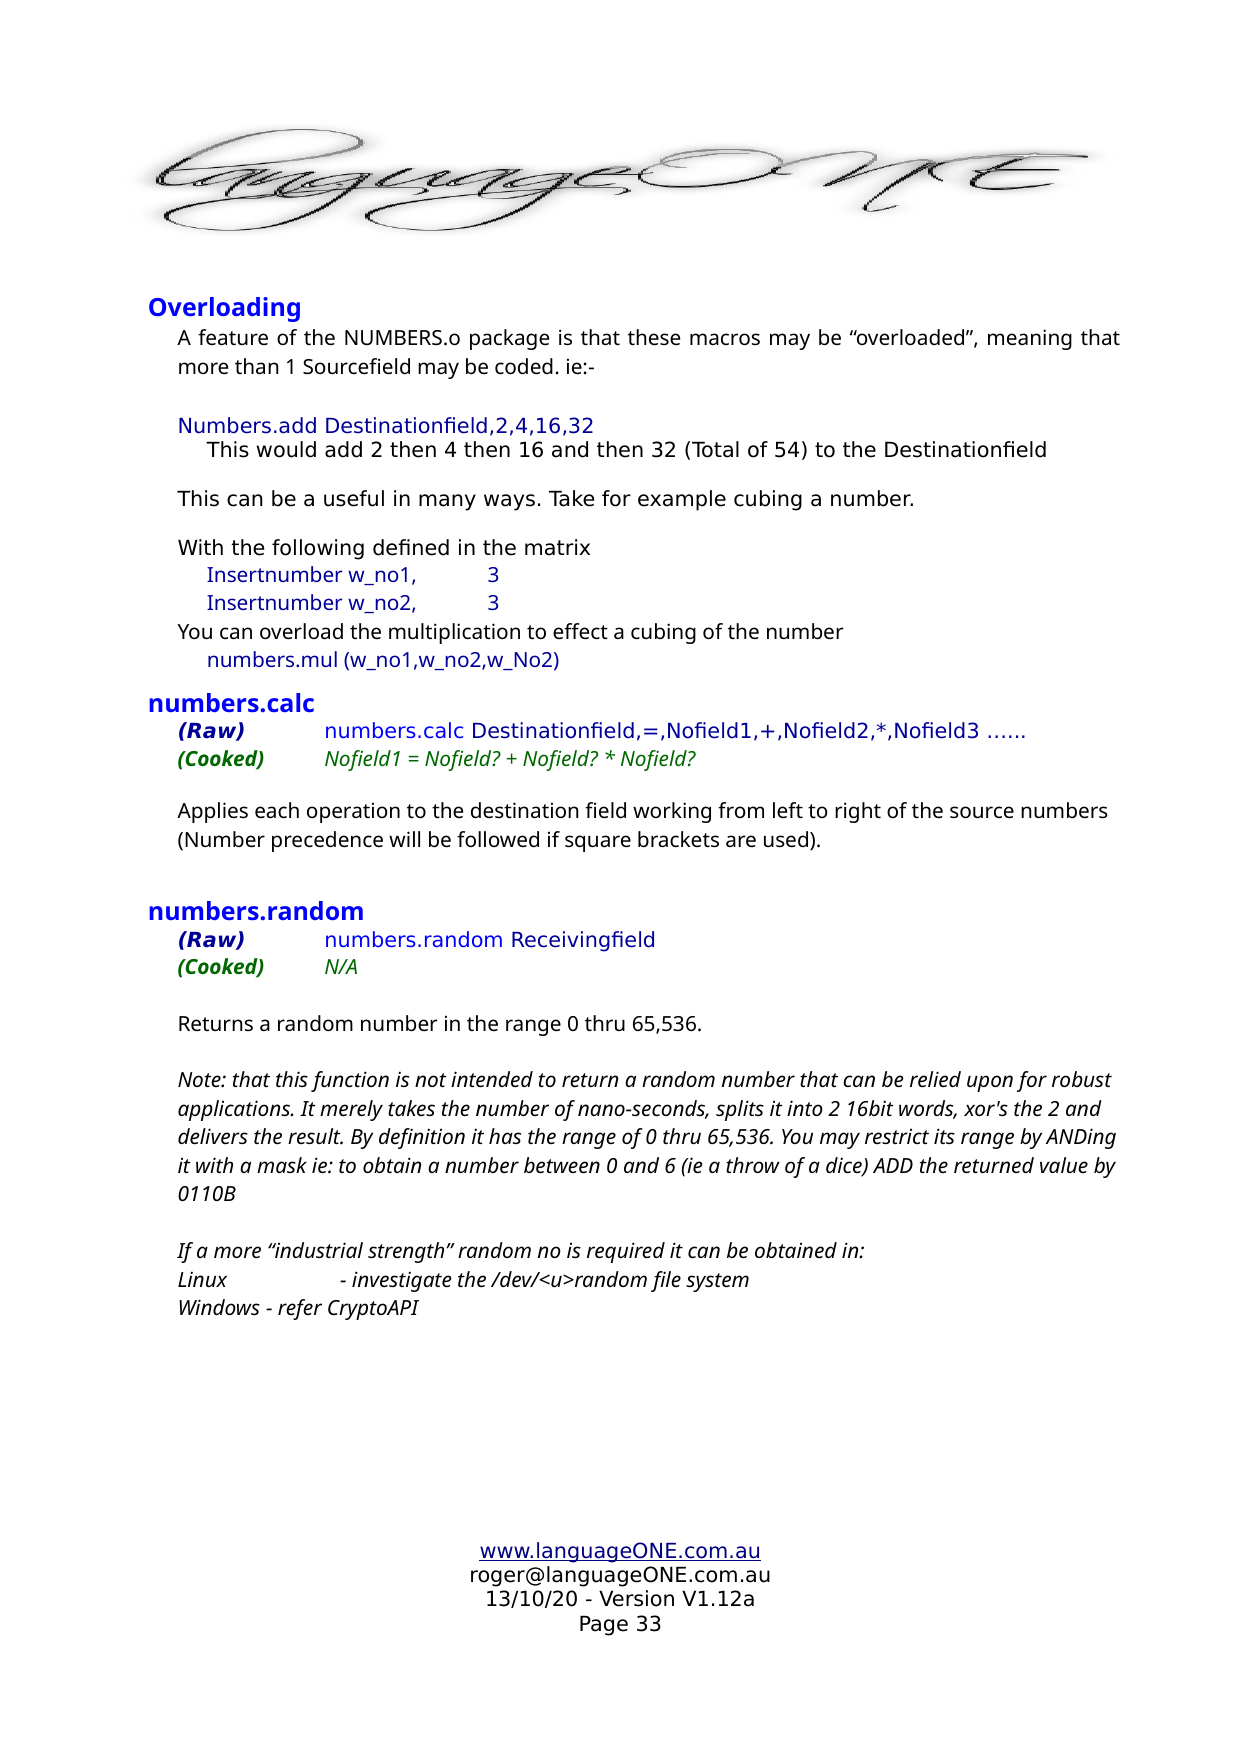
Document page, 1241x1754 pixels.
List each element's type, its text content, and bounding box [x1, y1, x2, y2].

text A feature of the NUMBERS.o package is that these macros may be “overloaded”, meaning that more than 1 Sourcefield may be coded. ie:- [177, 323, 1122, 380]
text With the following defined in the matrix [177, 536, 1122, 560]
picture [125, 120, 1118, 239]
text Insertnumber w_no1, 3 [207, 560, 1122, 588]
text Note: that this function is not intended to return a random number that can be relied upon for robust applications. It merely takes the number of nano-seconds, splits it into 2 16bit words, xor's the 2 and delivers the result. By definition it has the range of 0 thru 65,536. You may restrict its range by ANDing it with a mask ie: to obtain a number between 0 and 6 (ie a throw of a dice) ADD the returned value by 0110B [177, 1066, 1122, 1208]
text (Raw) numbers.calc Destinationfield,=,Nofield1,+,Nofield2,*,Nofield3 …... [177, 719, 1122, 744]
text Numbers.add Destinationfield,2,4,16,32 [177, 414, 1122, 438]
text Linux - investigate the /dev/<u>random file system [177, 1265, 1122, 1293]
text You can overload the multiplication to effect a cubing of the number [177, 617, 1122, 645]
text (Raw) numbers.random Receivingfield [177, 928, 1122, 952]
subtitle numbers.calc [148, 685, 1122, 719]
text Applies each operation to the destination field working from left to right of the source numbers (Number precedence will be followed if square brackets are used). [177, 796, 1122, 853]
text Insertnumber w_no2, 3 [207, 588, 1122, 617]
text This can be a useful in many ways. Take for example cubing a number. [177, 487, 1122, 511]
subtitle numbers.random [148, 893, 1122, 928]
text Windows - refer CryptoAPI [177, 1293, 1122, 1322]
text Returns a random number in the range 0 thru 65,536. [177, 1009, 1122, 1037]
text numbers.mul (w_no1,w_no2,w_No2) [207, 645, 1122, 674]
text (Cooked) Nofield1 = Nofield? + Nofield? * Nofield? [177, 744, 1122, 772]
text (Cooked) N/A [177, 952, 1122, 980]
text If a more “industrial strength” random no is required it can be obtained in: [177, 1236, 1122, 1265]
subtitle Overloading [148, 289, 1122, 323]
text This would add 2 then 4 then 16 and then 32 (Total of 54) to the Destinationfield [207, 438, 1122, 463]
